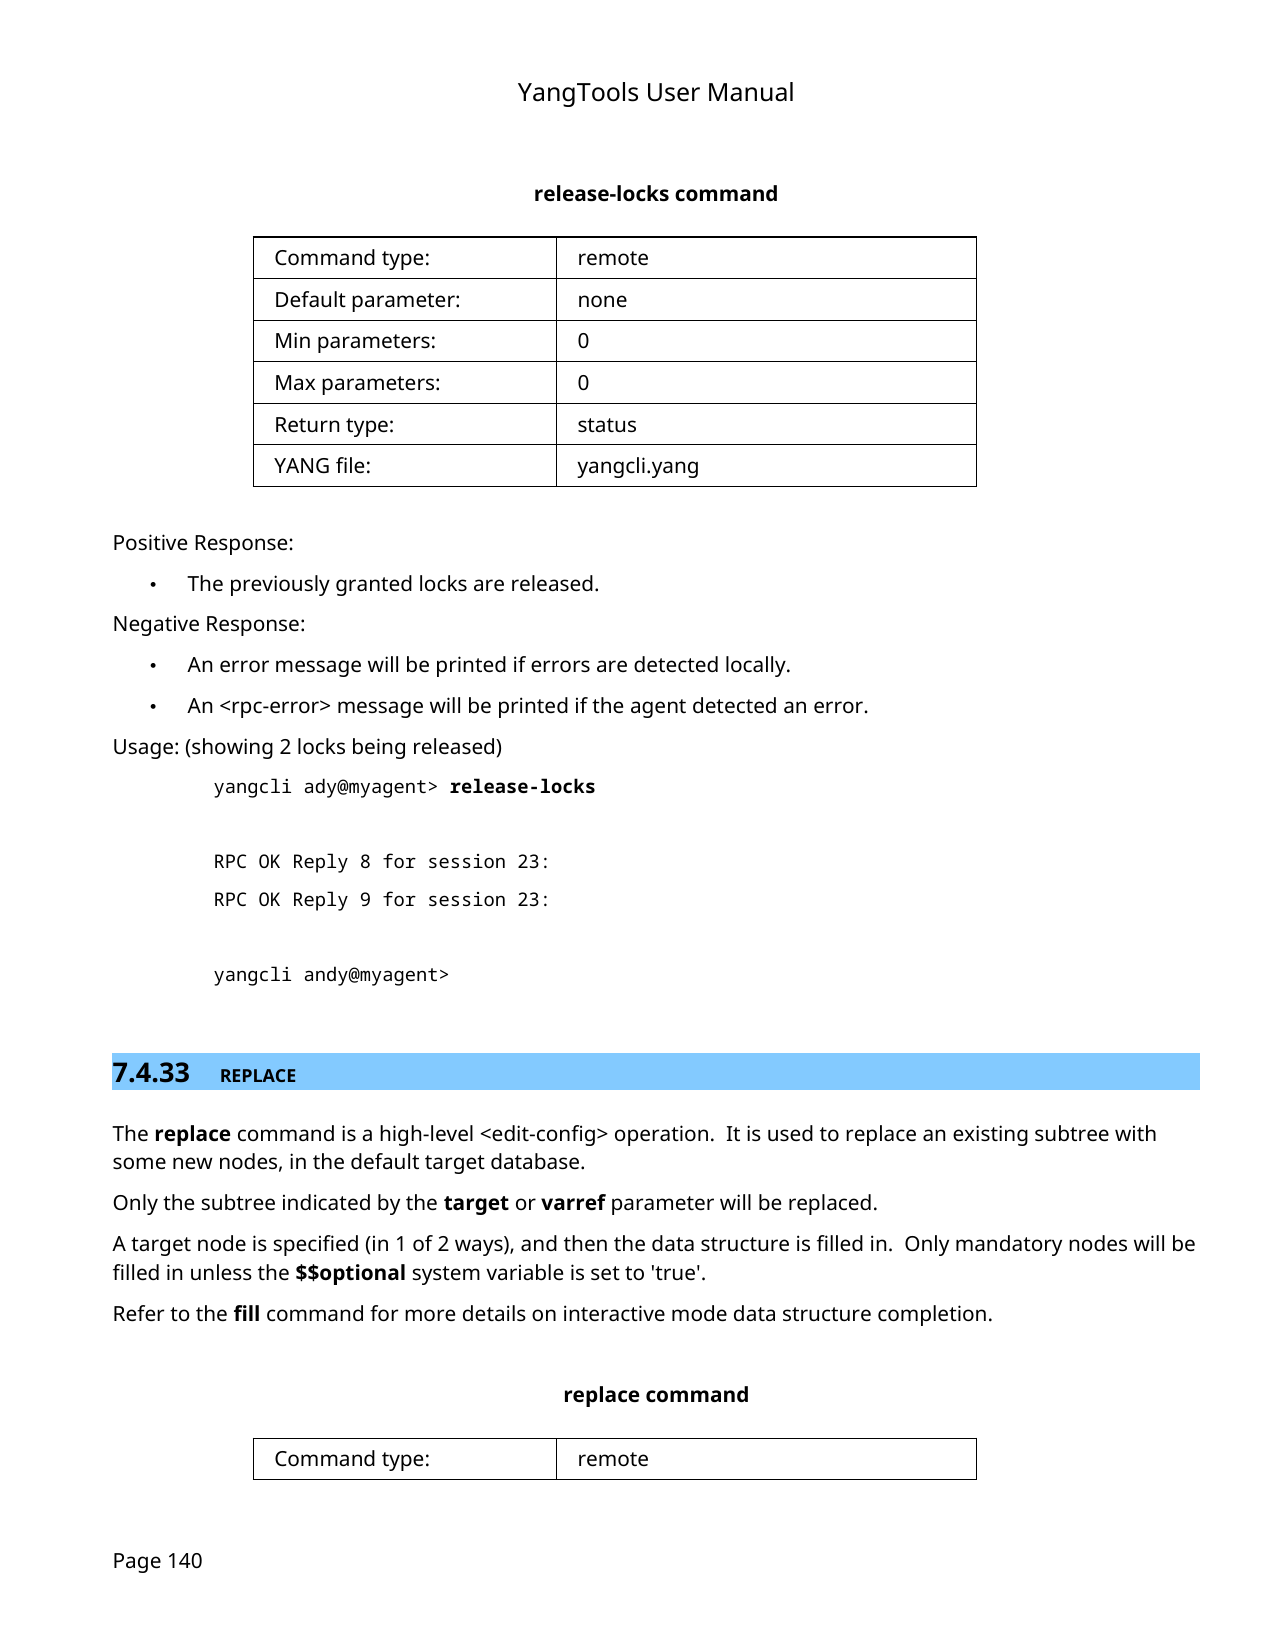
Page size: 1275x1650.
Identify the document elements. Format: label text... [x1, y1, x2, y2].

text yangcli ady@myagent> release-locks [139, 773, 1200, 799]
subtitle replace [112, 1053, 1200, 1090]
list An <rpc-error> message will be printed if the agent detected an error. [150, 691, 1200, 720]
text Positive Response: [112, 528, 1200, 556]
text RPC OK Reply 8 for session 23: [139, 848, 1200, 874]
table_header remote [557, 1439, 976, 1479]
table_header remote [557, 238, 976, 278]
text Negative Response: [112, 609, 1200, 638]
table_cell yangcli.yang [557, 445, 976, 486]
table_header Command type: [254, 1439, 556, 1479]
text Refer to the fill command for more details on interactive mode data structure completion. [112, 1299, 1200, 1327]
subtitle replace command [127, 1381, 1185, 1409]
list An error message will be printed if errors are detected locally. [150, 651, 1200, 679]
list The previously granted locks are released. [150, 569, 1200, 597]
text The replace command is a high-level <edit-config> operation. It is used to replace an existing subtree with some new nodes, in the default target database. [112, 1119, 1200, 1176]
table_cell 0 [557, 362, 976, 403]
table_cell none [557, 279, 976, 319]
table_cell YANG file: [254, 445, 556, 486]
text RPC OK Reply 9 for session 23: [139, 886, 1200, 911]
table_cell Min parameters: [254, 321, 556, 361]
table_cell 0 [557, 321, 976, 361]
subtitle release-locks command [127, 179, 1185, 208]
text yangcli andy@myagent> [139, 961, 1200, 986]
text Only the subtree indicated by the target or varref parameter will be replaced. [112, 1188, 1200, 1217]
table_cell Default parameter: [254, 279, 556, 319]
table_cell status [557, 404, 976, 444]
table_header Command type: [254, 238, 556, 278]
table_cell Max parameters: [254, 362, 556, 403]
table_cell Return type: [254, 404, 556, 444]
text Usage: (showing 2 locks being released) [112, 732, 1200, 761]
text A target node is specified (in 1 of 2 ways), and then the data structure is filled in. Only mandatory nodes will be filled in unless the $$optional system variable is set to 'true'. [112, 1229, 1200, 1286]
